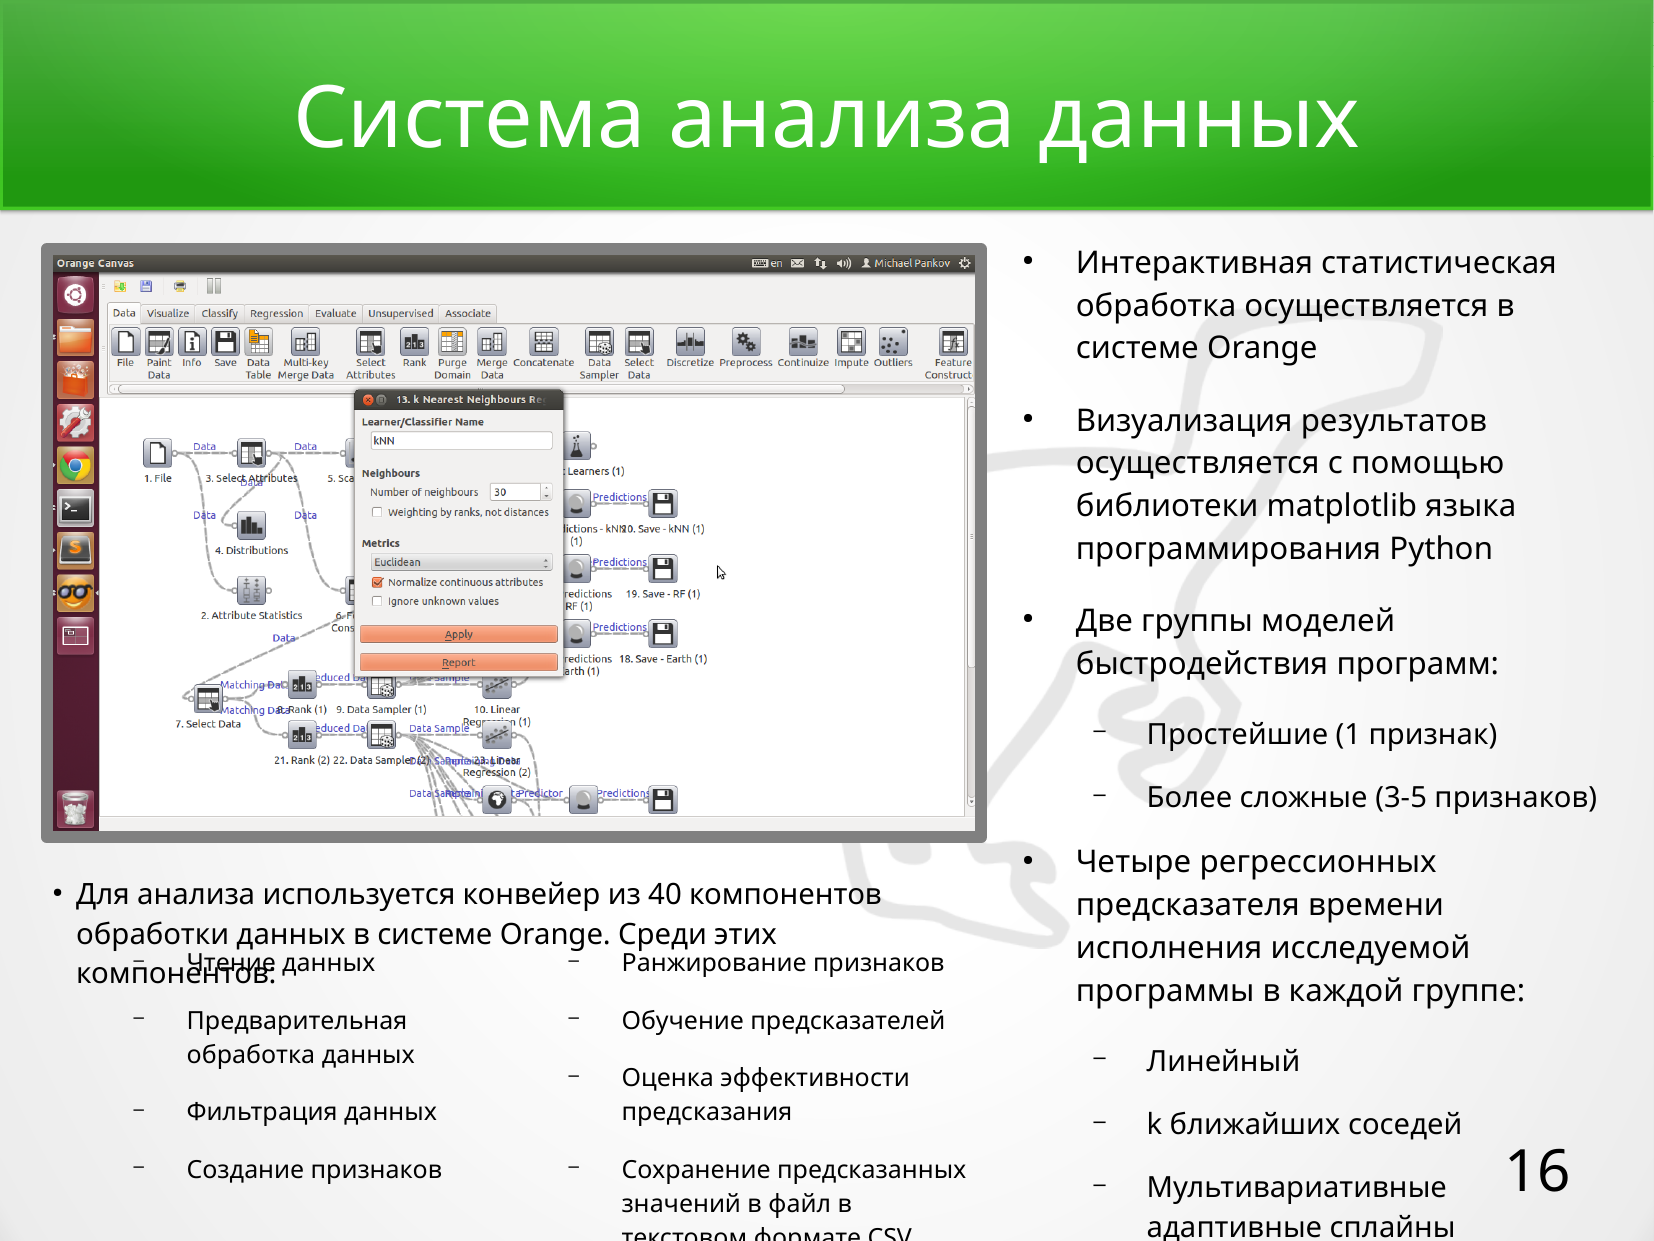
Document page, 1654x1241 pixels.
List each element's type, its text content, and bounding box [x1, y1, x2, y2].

list Чтение данных Предварительная обработка данных Фильтрация данных Создание признаков [45, 945, 466, 1186]
list Интерактивная статистическая обработка осуществляется в системе Orange Визуализация результатов осуществляется с помощью библиотеки matplotlib языка программирования Python Две группы моделей быстродействия программ: Простейшие (1 признак) Более сложные (3-5 признаков) Четыре регрессионных предсказателя времени исполнения исследуемой программы в каждой группе: Линейный k ближайших соседей Мультивариативные адаптивные сплайны Случайный лес [1005, 240, 1621, 1126]
list Для анализа используется конвейер из 40 компонентов обработки данных в системе Orange. Среди этих компонентов: [45, 873, 976, 994]
list Ранжирование признаков Обучение предсказателей Оценка эффективности предсказания Сохранение предсказанных значений в файл в текстовом формате CSV [480, 945, 976, 1201]
picture [52, 255, 976, 832]
picture [228, 305, 1005, 949]
title Система анализа данных [82, 49, 1571, 179]
